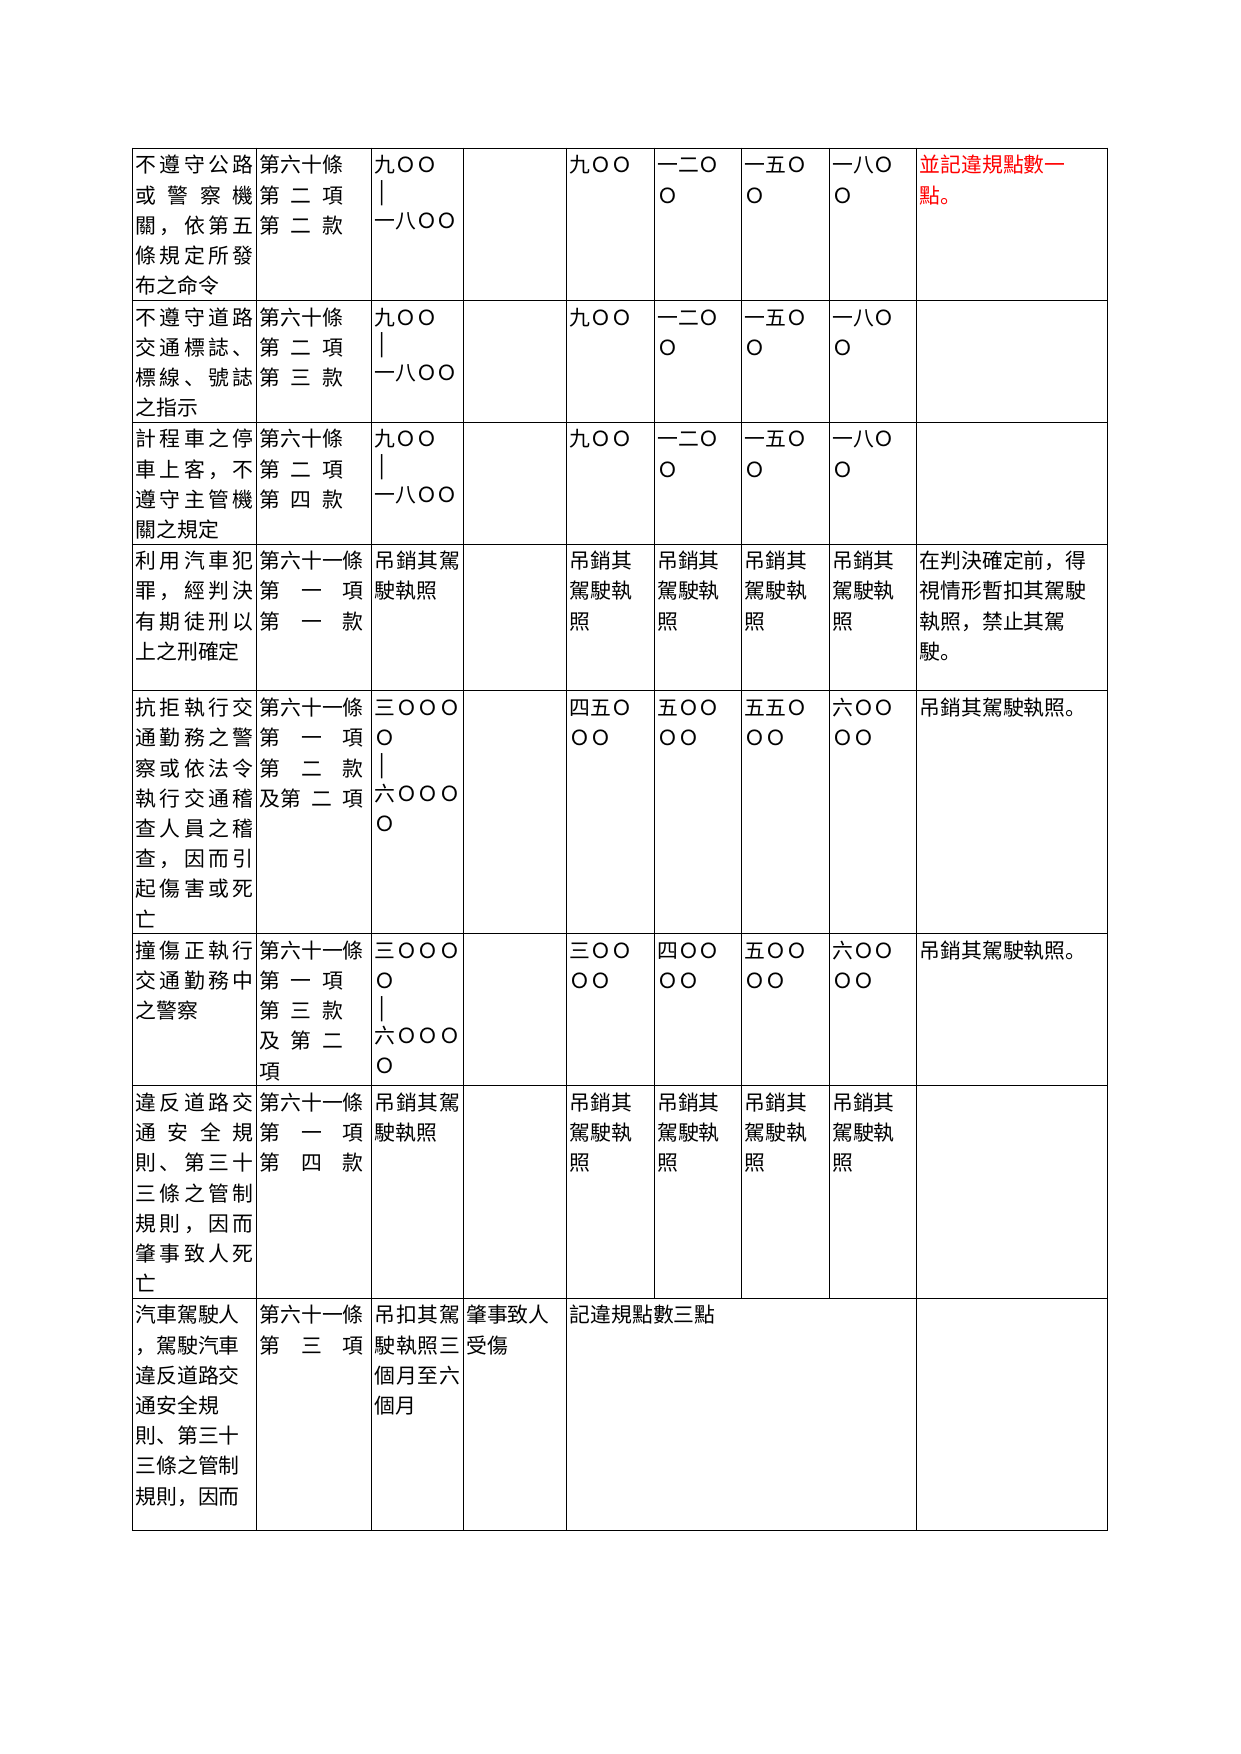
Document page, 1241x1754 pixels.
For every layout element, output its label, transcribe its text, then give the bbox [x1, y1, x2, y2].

table_cell 撞傷正執行交通勤務中之警察 [133, 934, 256, 1085]
table_cell 利用汽車犯罪，經判決有期徒刑以上之刑確定 [133, 545, 256, 690]
table_cell 五ＯＯＯＯ [655, 691, 741, 933]
table_cell 第六十一條 第 一 項 第 三 款 及 第 二 項 [257, 934, 371, 1085]
table_cell 九ＯＯ [567, 301, 654, 422]
table_cell 一八ＯＯ [830, 423, 916, 543]
table_cell 三ＯＯＯＯ │ 六ＯＯＯＯ [372, 691, 463, 933]
table_cell 九ＯＯ │ 一八ＯＯ [372, 149, 463, 300]
table_cell 第六十條 第 二 項 第 二 款 [257, 149, 371, 300]
table_cell 四ＯＯＯＯ [655, 934, 741, 1085]
table_cell 一二ＯＯ [655, 423, 741, 543]
table_cell 一五ＯＯ [742, 149, 829, 300]
table_cell 在判決確定前，得視情形暫扣其駕駛執照，禁止其駕駛。 [917, 545, 1107, 690]
table_cell [917, 1299, 1107, 1530]
table_cell 九ＯＯ [567, 149, 654, 300]
table_cell 抗拒執行交通勤務之警察或依法令執行交通稽查人員之稽查，因而引起傷害或死亡 [133, 691, 256, 933]
table_cell 一八ＯＯ [830, 149, 916, 300]
table_cell [464, 423, 566, 543]
table_cell 違反道路交通安全規則、第三十三條之管制規則，因而肇事致人死亡 [133, 1086, 256, 1298]
table_cell 五五ＯＯＯ [742, 691, 829, 933]
table_cell [917, 301, 1107, 422]
table_cell 並記違規點數一點。 [917, 149, 1107, 300]
table_cell 吊銷其駕駛執照。 [917, 934, 1107, 1085]
table_cell 記違規點數三點 [567, 1299, 916, 1530]
table_cell 肇事致人受傷 [464, 1299, 566, 1530]
table_cell [464, 691, 566, 933]
table_cell 第六十條 第 二 項 第 四 款 [257, 423, 371, 543]
table_cell 九ＯＯ │ 一八ＯＯ [372, 423, 463, 543]
table_cell 第六十一條 第 一 項 第 二 款 及第 二 項 [257, 691, 371, 933]
table_cell [464, 1086, 566, 1298]
table_cell 吊銷其駕駛執照 [372, 545, 463, 690]
table_cell 一五ＯＯ [742, 423, 829, 543]
table_cell 三ＯＯＯＯ │ 六ＯＯＯＯ [372, 934, 463, 1085]
table_cell 三ＯＯＯＯ [567, 934, 654, 1085]
table_cell 吊銷其駕駛執照 [830, 545, 916, 690]
table_cell 一二ＯＯ [655, 301, 741, 422]
table_cell [917, 1086, 1107, 1298]
table_cell 吊銷其駕駛執照 [830, 1086, 916, 1298]
table_cell 吊銷其駕駛執照 [655, 1086, 741, 1298]
table_cell 吊銷其駕駛執照。 [917, 691, 1107, 933]
table_cell 九ＯＯ [567, 423, 654, 543]
table_cell 吊銷其駕駛執照 [742, 1086, 829, 1298]
table_cell 四五ＯＯＯ [567, 691, 654, 933]
table_cell [917, 423, 1107, 543]
table_cell 五ＯＯＯＯ [742, 934, 829, 1085]
table_cell 吊銷其駕駛執照 [655, 545, 741, 690]
table_cell 第六十條 第 二 項 第 三 款 [257, 301, 371, 422]
table_cell 六ＯＯＯＯ [830, 691, 916, 933]
table_cell 汽車駕駛人 ，駕駛汽車違反道路交通安全規則、第三十三條之管制規則，因而 [133, 1299, 256, 1530]
table_cell [464, 934, 566, 1085]
table_cell 不遵守道路交通標誌、標線、號誌之指示 [133, 301, 256, 422]
table_cell [464, 149, 566, 300]
table_cell 吊銷其駕駛執照 [567, 1086, 654, 1298]
table_cell 吊銷其駕駛執照 [372, 1086, 463, 1298]
table_cell 不遵守公路或警察機關，依第五條規定所發布之命令 [133, 149, 256, 300]
table_cell 第六十一條 第 一 項 第 四 款 [257, 1086, 371, 1298]
table_cell [464, 545, 566, 690]
table_cell 第六十一條 第 一 項 第 一 款 [257, 545, 371, 690]
table_cell 一八ＯＯ [830, 301, 916, 422]
table_cell 第六十一條第 三 項 [257, 1299, 371, 1530]
table_cell 一五ＯＯ [742, 301, 829, 422]
table_cell [464, 301, 566, 422]
table_cell 計程車之停車上客，不遵守主管機關之規定 [133, 423, 256, 543]
table_cell 九ＯＯ │ 一八ＯＯ [372, 301, 463, 422]
table_cell 六ＯＯＯＯ [830, 934, 916, 1085]
table_cell 吊扣其駕駛執照三個月至六個月 [372, 1299, 463, 1530]
table_cell 吊銷其駕駛執照 [567, 545, 654, 690]
table_cell 一二ＯＯ [655, 149, 741, 300]
table_cell 吊銷其駕駛執照 [742, 545, 829, 690]
